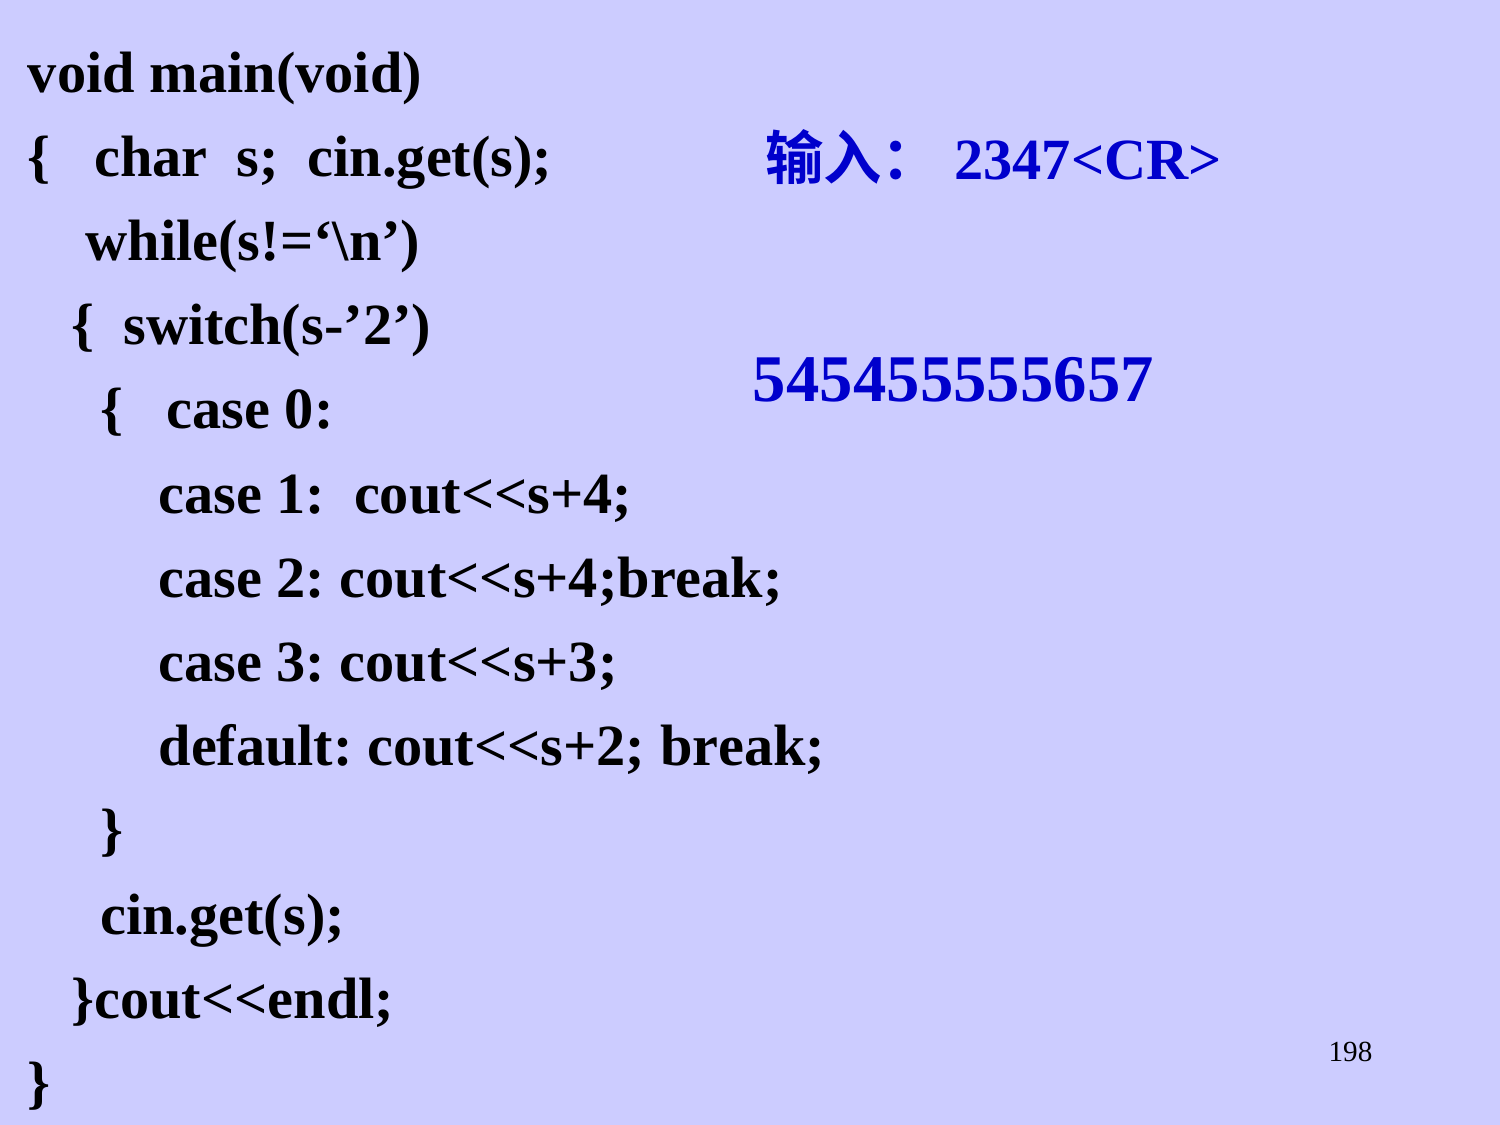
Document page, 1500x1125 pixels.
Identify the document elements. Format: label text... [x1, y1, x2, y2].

text_box 545455555657 [749, 324, 1450, 417]
text_box void main(void) { char s; cin.get(s); while(s!=‘\n’) { switch(s-’2’) { case 0: case 1: cout<<s+4; case 2: cout<<s+4;break; case 3: cout<<s+3; default: cout<<s+2; break; } cin.get(s); }cout<<endl; } [24, 24, 1013, 1117]
text_box 输入：2347<CR> [762, 112, 1338, 194]
text_box [1074, 1025, 1388, 1101]
